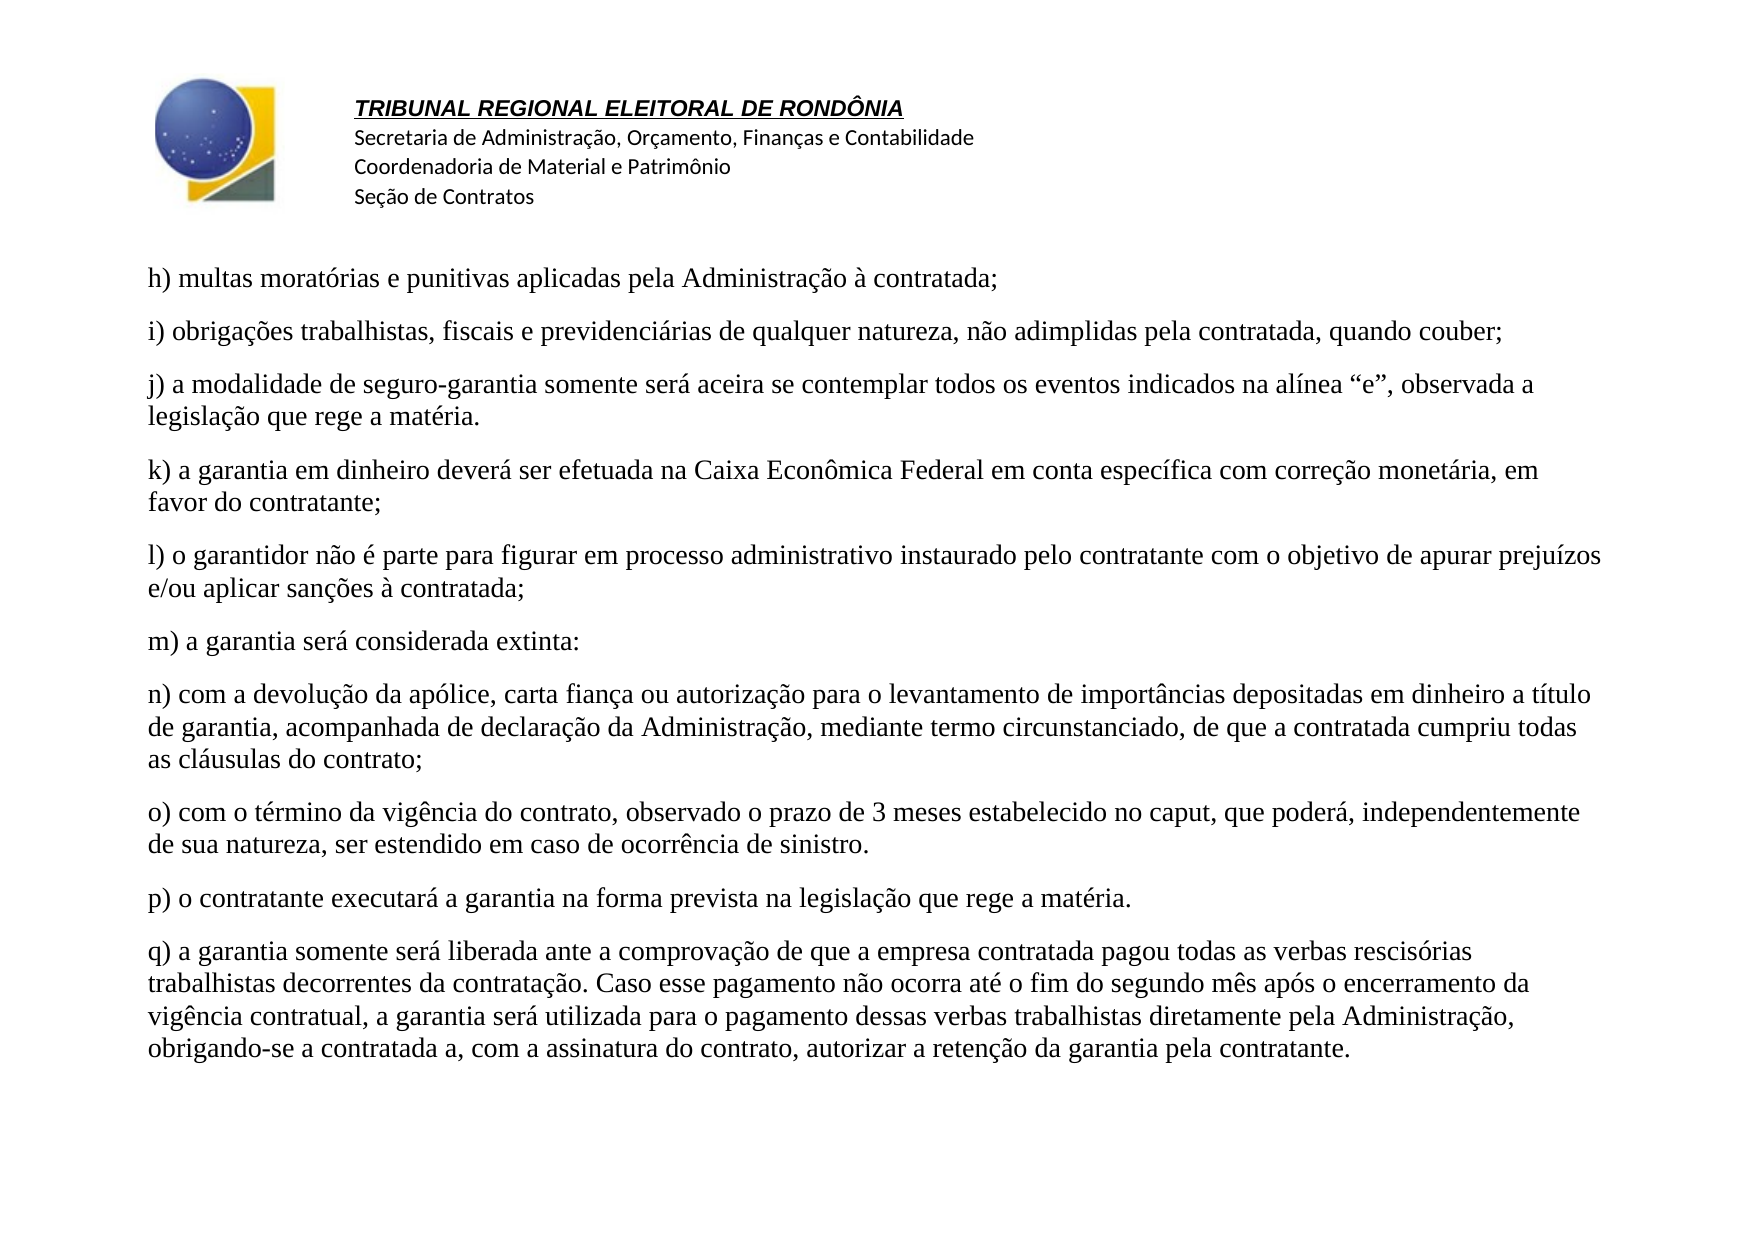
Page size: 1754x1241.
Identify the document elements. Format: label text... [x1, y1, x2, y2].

text n) com a devolução da apólice, carta fiança ou autorização para o levantamento de importâncias depositadas em dinheiro a título de garantia, acompanhada de declaração da Administração, mediante termo circunstanciado, de que a contratada cumpriu todas as cláusulas do contrato; [148, 677, 1606, 774]
text k) a garantia em dinheiro deverá ser efetuada na Caixa Econômica Federal em conta específica com correção monetária, em favor do contratante; [148, 453, 1606, 517]
text q) a garantia somente será liberada ante a comprovação de que a empresa contratada pagou todas as verbas rescisórias trabalhistas decorrentes da contratação. Caso esse pagamento não ocorra até o fim do segundo mês após o encerramento da vigência contratual, a garantia será utilizada para o pagamento dessas verbas trabalhistas diretamente pela Administração, obrigando-se a contratada a, com a assinatura do contrato, autorizar a retenção da garantia pela contratante. [148, 934, 1606, 1064]
text i) obrigações trabalhistas, fiscais e previdenciárias de qualquer natureza, não adimplidas pela contratada, quando couber; [148, 314, 1606, 346]
text p) o contratante executará a garantia na forma prevista na legislação que rege a matéria. [148, 881, 1606, 913]
text m) a garantia será considerada extinta: [148, 624, 1606, 656]
text o) com o término da vigência do contrato, observado o prazo de 3 meses estabelecido no caput, que poderá, independentemente de sua natureza, ser estendido em caso de ocorrência de sinistro. [148, 795, 1606, 860]
text j) a modalidade de seguro-garantia somente será aceira se contemplar todos os eventos indicados na alínea “e”, observada a legislação que rege a matéria. [148, 367, 1606, 432]
text l) o garantidor não é parte para figurar em processo administrativo instaurado pelo contratante com o objetivo de apurar prejuízos e/ou aplicar sanções à contratada; [148, 538, 1606, 603]
text h) multas moratórias e punitivas aplicadas pela Administração à contratada; [148, 261, 1606, 293]
